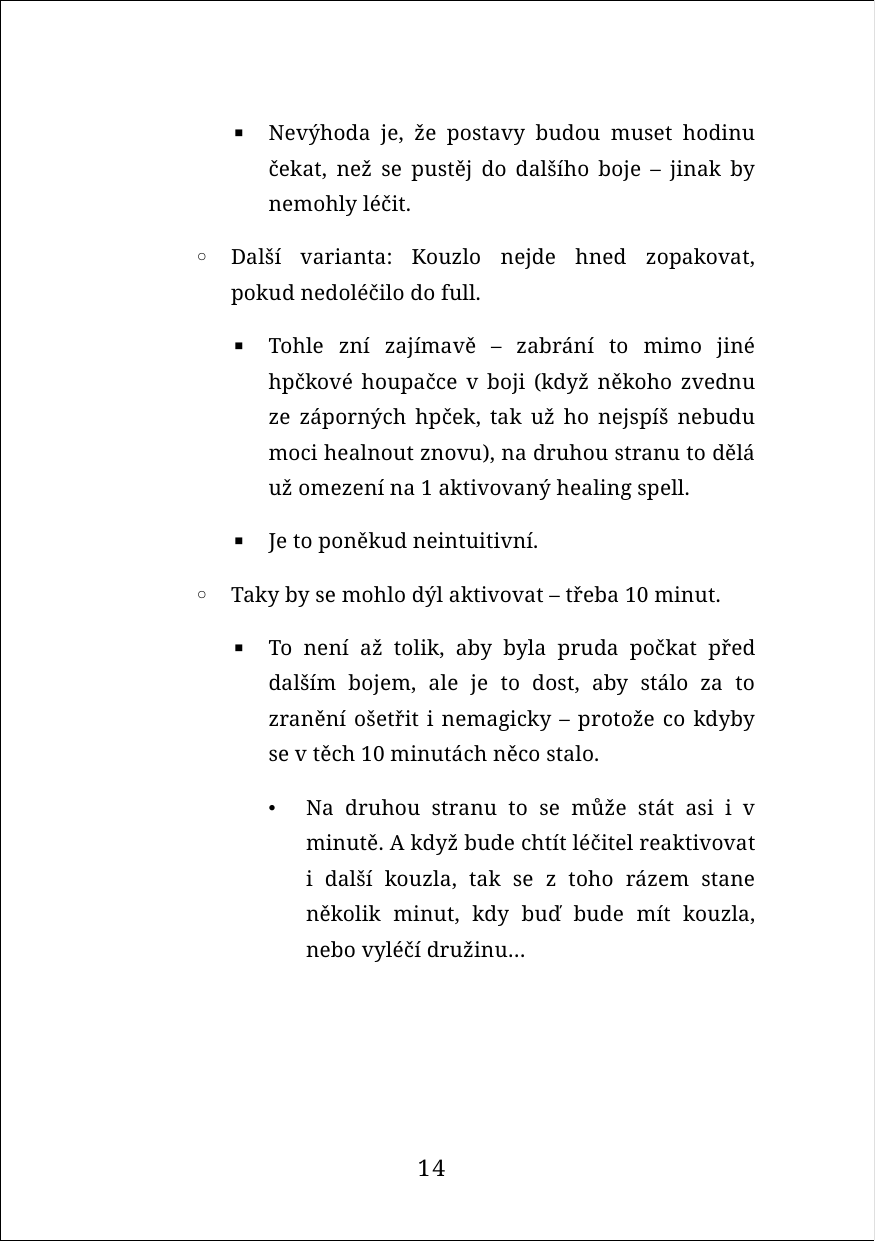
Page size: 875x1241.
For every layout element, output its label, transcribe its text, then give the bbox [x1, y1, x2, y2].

list Taky by se mohlo dýl aktivovat – třeba 10 minut. [193, 580, 756, 608]
list Je to poněkud neintuitivní. [231, 527, 756, 555]
list Tohle zní zajímavě – zabrání to mimo jiné hpčkové houpačce v boji (když někoho zvednu ze záporných hpček, tak už ho nejspíš nebudu moci healnout znovu), na druhou stranu to dělá už omezení na 1 aktivovaný healing spell. [231, 331, 756, 502]
list Nevýhoda je, že postavy budou muset hodinu čekat, než se pustěj do dalšího boje – jinak by nemohly léčit. [231, 118, 756, 218]
list Na druhou stranu to se může stát asi i v minutě. A když bude chtít léčitel reaktivovat i další kouzla, tak se z toho rázem stane několik minut, kdy buď bude mít kouzla, nebo vyléčí družinu… [268, 793, 756, 963]
list To není až tolik, aby byla pruda počkat před dalším bojem, ale je to dost, aby stálo za to zranění ošetřit i nemagicky – protože co kdyby se v těch 10 minutách něco stalo. [231, 633, 756, 768]
list Další varianta: Kouzlo nejde hned zopakovat, pokud nedoléčilo do full. [193, 242, 756, 306]
